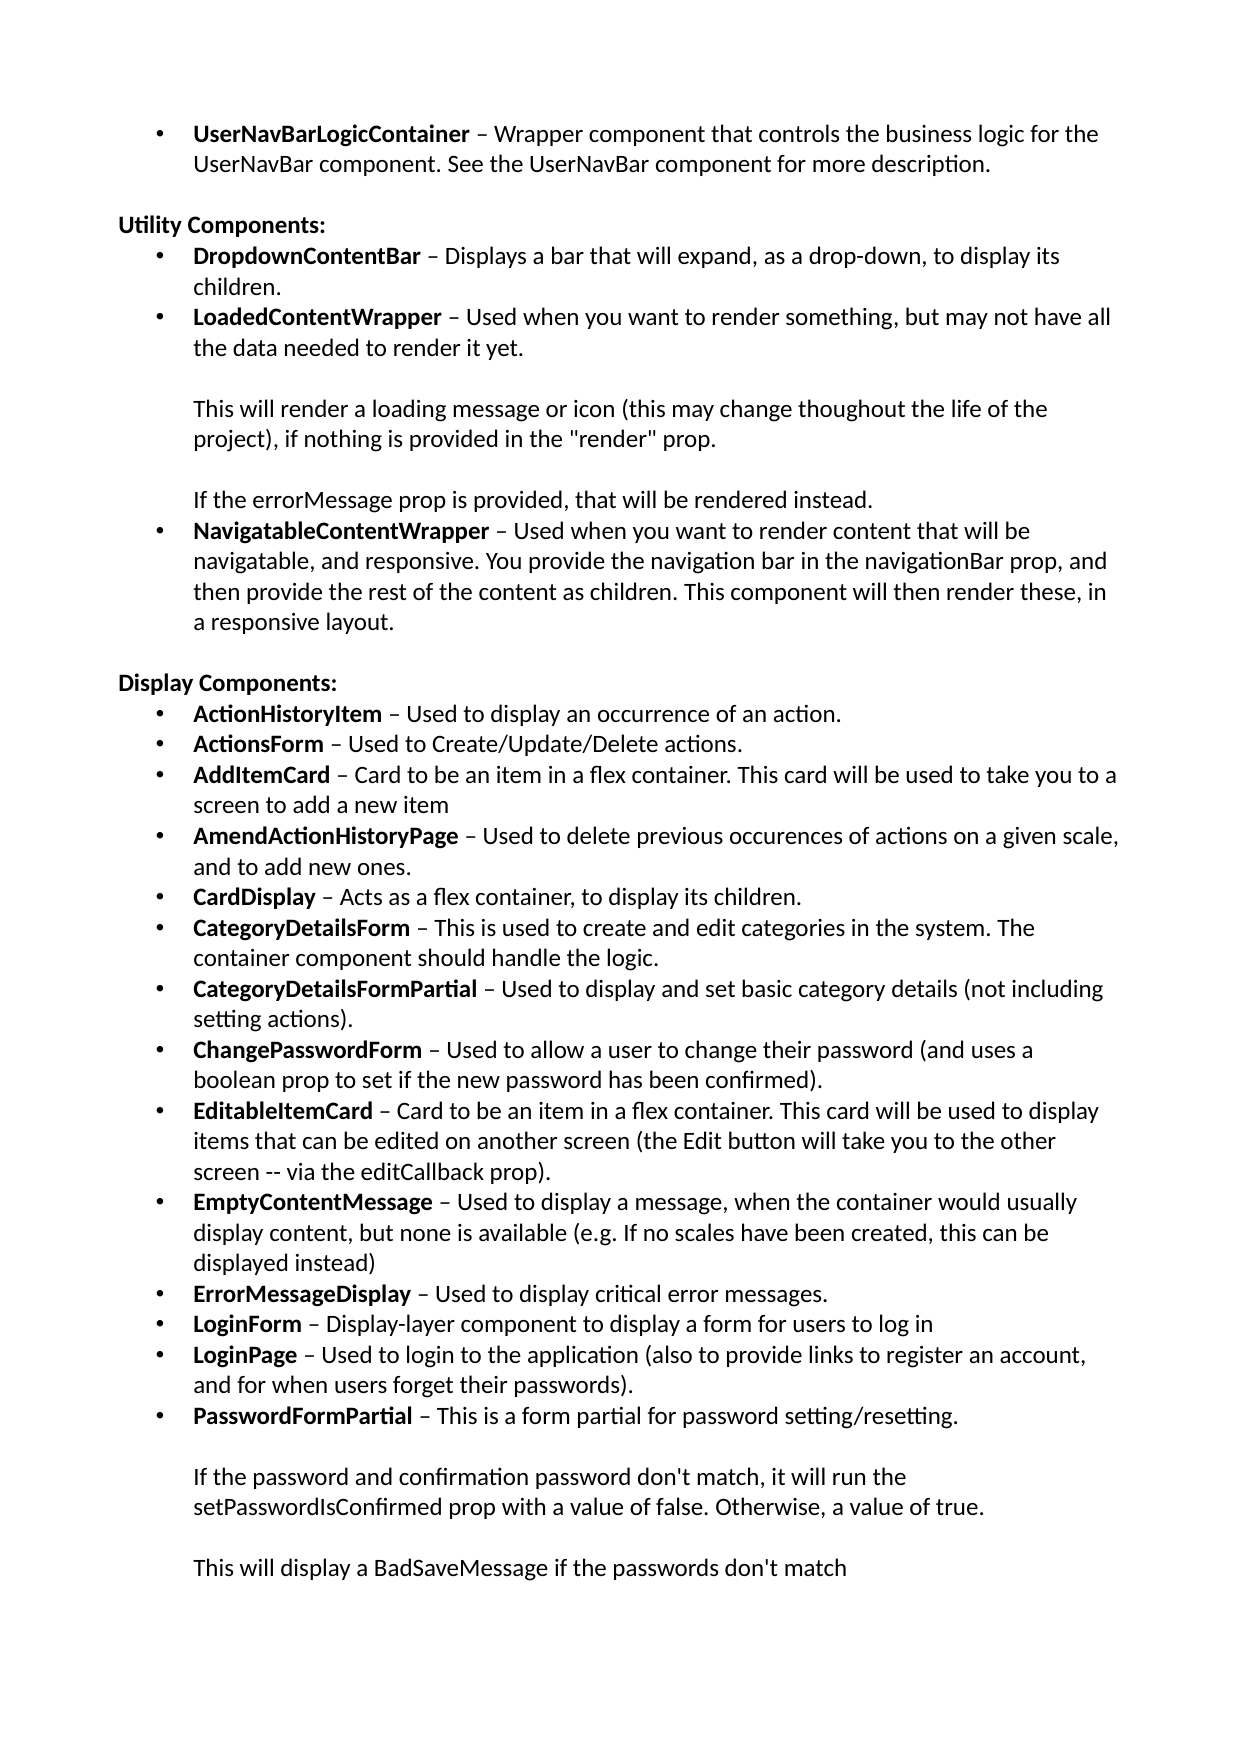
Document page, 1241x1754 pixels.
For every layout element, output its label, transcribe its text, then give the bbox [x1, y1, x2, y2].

text Utility Components: [118, 210, 1122, 240]
list LoginPage – Used to login to the application (also to provide links to register an account, and for when users forget their passwords). [156, 1339, 1122, 1400]
list LoginForm – Display-layer component to display a form for users to log in [156, 1308, 1122, 1339]
list CategoryDetailsForm – This is used to create and edit categories in the system. The container component should handle the logic. [156, 912, 1122, 973]
list CardDisplay – Acts as a flex container, to display its children. [156, 881, 1122, 912]
list AddItemCard – Card to be an item in a flex container. This card will be used to take you to a screen to add a new item [156, 759, 1122, 820]
list EmptyContentMessage – Used to display a message, when the container would usually display content, but none is available (e.g. If no scales have been created, this can be displayed instead) [156, 1186, 1122, 1278]
list CategoryDetailsFormPartial – Used to display and set basic category details (not including setting actions). [156, 973, 1122, 1034]
list If the password and confirmation password don't match, it will run the setPasswordIsConfirmed prop with a value of false. Otherwise, a value of true. [156, 1461, 1122, 1522]
list AmendActionHistoryPage – Used to delete previous occurences of actions on a given scale, and to add new ones. [156, 820, 1122, 881]
list ErrorMessageDisplay – Used to display critical error messages. [156, 1278, 1122, 1308]
list DropdownContentBar – Displays a bar that will expand, as a drop-down, to display its children. [156, 240, 1122, 301]
list ActionsForm – Used to Create/Update/Delete actions. [156, 728, 1122, 759]
list LoadedContentWrapper – Used when you want to render something, but may not have all the data needed to render it yet. [156, 301, 1122, 362]
list ChangePasswordForm – Used to allow a user to change their password (and uses a boolean prop to set if the new password has been confirmed). [156, 1034, 1122, 1095]
list This will render a loading message or icon (this may change thoughout the life of the project), if nothing is provided in the "render" prop. [156, 393, 1122, 454]
list This will display a BadSaveMessage if the passwords don't match [156, 1553, 1122, 1583]
list EditableItemCard – Card to be an item in a flex container. This card will be used to display items that can be edited on another screen (the Edit button will take you to the other screen -- via the editCallback prop). [156, 1095, 1122, 1186]
list If the errorMessage prop is provided, that will be rendered instead. [156, 484, 1122, 515]
list NavigatableContentWrapper – Used when you want to render content that will be navigatable, and responsive. You provide the navigation bar in the navigationBar prop, and then provide the rest of the content as children. This component will then render these, in a responsive layout. [156, 515, 1122, 637]
list ActionHistoryItem – Used to display an occurrence of an action. [156, 698, 1122, 728]
text Display Components: [118, 667, 1122, 698]
list PasswordFormPartial – This is a form partial for password setting/resetting. [156, 1400, 1122, 1431]
list UserNavBarLogicContainer – Wrapper component that controls the business logic for the UserNavBar component. See the UserNavBar component for more description. [156, 118, 1122, 179]
